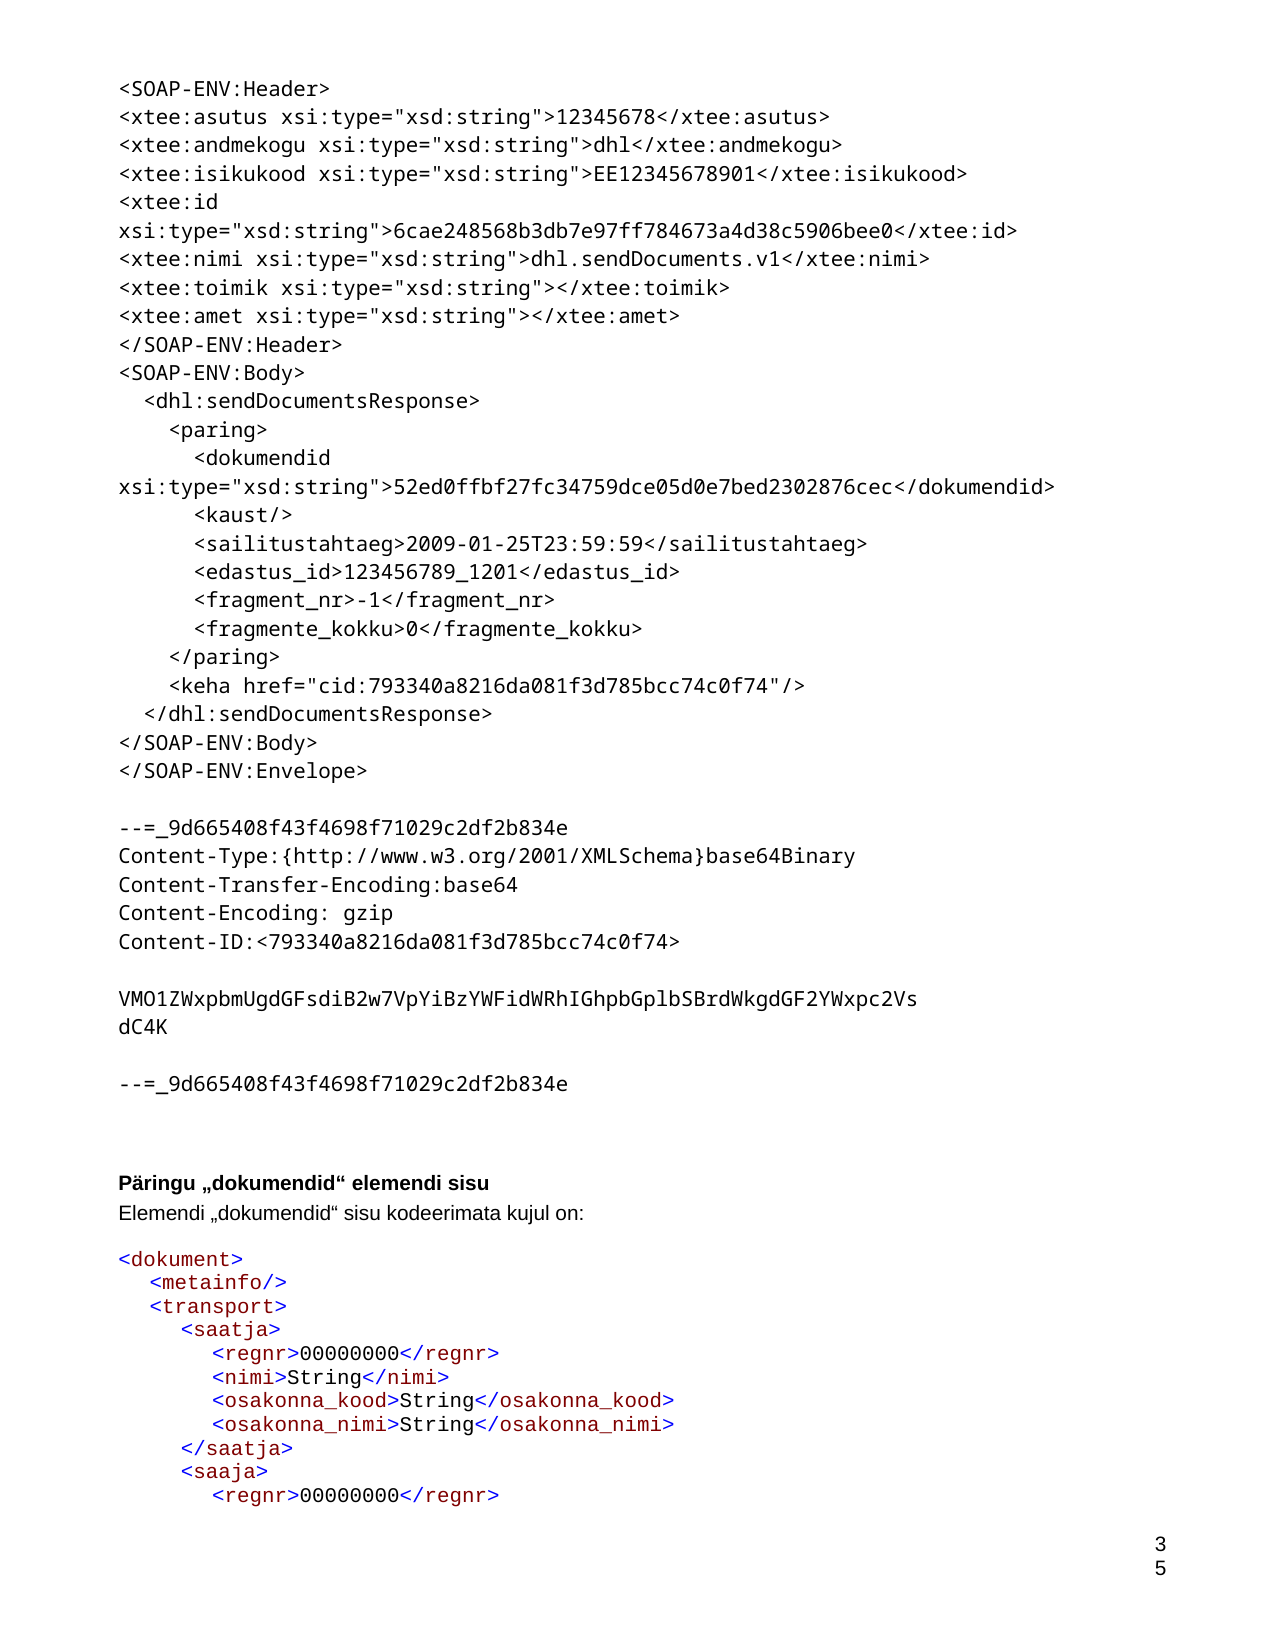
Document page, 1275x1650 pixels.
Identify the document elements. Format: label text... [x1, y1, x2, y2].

text <xtee:nimi xsi:type="xsd:string">dhl.sendDocuments.v1</xtee:nimi> [118, 244, 1157, 273]
text <xtee:andmekogu xsi:type="xsd:string">dhl</xtee:andmekogu> [118, 131, 1157, 159]
text --=_9d665408f43f4698f71029c2df2b834e [118, 1069, 1157, 1097]
text <xtee:isikukood xsi:type="xsd:string">EE12345678901</xtee:isikukood> [118, 159, 1157, 187]
text <sailitustahtaeg>2009-01-25T23:59:59</sailitustahtaeg> [118, 529, 1157, 557]
text <kaust/> [118, 500, 1157, 529]
text <regnr>00000000</regnr> [118, 1485, 1157, 1509]
text <xtee:amet xsi:type="xsd:string"></xtee:amet> [118, 301, 1157, 330]
text <saatja> [118, 1319, 1157, 1343]
text </dhl:sendDocumentsResponse> [118, 699, 1157, 728]
text <edastus_id>123456789_1201</edastus_id> [118, 557, 1157, 586]
text <keha href="cid:793340a8216da081f3d785bcc74c0f74"/> [118, 671, 1157, 699]
text Elemendi „dokumendid“ sisu kodeerimata kujul on: [118, 1201, 1157, 1224]
text <dhl:sendDocumentsResponse> [118, 387, 1157, 415]
text --=_9d665408f43f4698f71029c2df2b834e [118, 813, 1157, 842]
text <dokumendid xsi:type="xsd:string">52ed0ffbf27fc34759dce05d0e7bed2302876cec</dokumendid> [118, 443, 1157, 500]
text Content-Encoding: gzip [118, 898, 1157, 927]
text <fragmente_kokku>0</fragmente_kokku> [118, 614, 1157, 642]
text Content-Type:{http://www.w3.org/2001/XMLSchema}base64Binary [118, 842, 1157, 870]
text <xtee:asutus xsi:type="xsd:string">12345678</xtee:asutus> [118, 102, 1157, 131]
text <dokument> [118, 1248, 1157, 1272]
text <fragment_nr>-1</fragment_nr> [118, 586, 1157, 614]
text dC4K [118, 1012, 1157, 1041]
text </saatja> [118, 1438, 1157, 1461]
text <paring> [118, 415, 1157, 443]
text <nimi>String</nimi> [118, 1367, 1157, 1390]
text <xtee:toimik xsi:type="xsd:string"></xtee:toimik> [118, 273, 1157, 301]
text <osakonna_nimi>String</osakonna_nimi> [118, 1414, 1157, 1438]
text Content-Transfer-Encoding:base64 [118, 870, 1157, 898]
text <regnr>00000000</regnr> [118, 1343, 1157, 1367]
subtitle Päringu „dokumendid“ elemendi sisu [118, 1170, 1157, 1194]
text </paring> [118, 642, 1157, 671]
text </SOAP-ENV:Header> [118, 330, 1157, 358]
text <metainfo/> [118, 1272, 1157, 1296]
text VMO1ZWxpbmUgdGFsdiB2w7VpYiBzYWFidWRhIGhpbGplbSBrdWkgdGF2YWxpc2Vs [118, 984, 1157, 1012]
text <SOAP-ENV:Body> [118, 358, 1157, 387]
text <osakonna_kood>String</osakonna_kood> [118, 1390, 1157, 1414]
text <saaja> [118, 1461, 1157, 1485]
text </SOAP-ENV:Envelope> [118, 756, 1157, 785]
text <transport> [118, 1296, 1157, 1319]
text <SOAP-ENV:Header> [118, 74, 1157, 102]
text xsi:type="xsd:string">6cae248568b3db7e97ff784673a4d38c5906bee0</xtee:id> [118, 216, 1157, 244]
text </SOAP-ENV:Body> [118, 728, 1157, 756]
text <xtee:id [118, 187, 1157, 216]
text Content-ID:<793340a8216da081f3d785bcc74c0f74> [118, 927, 1157, 955]
